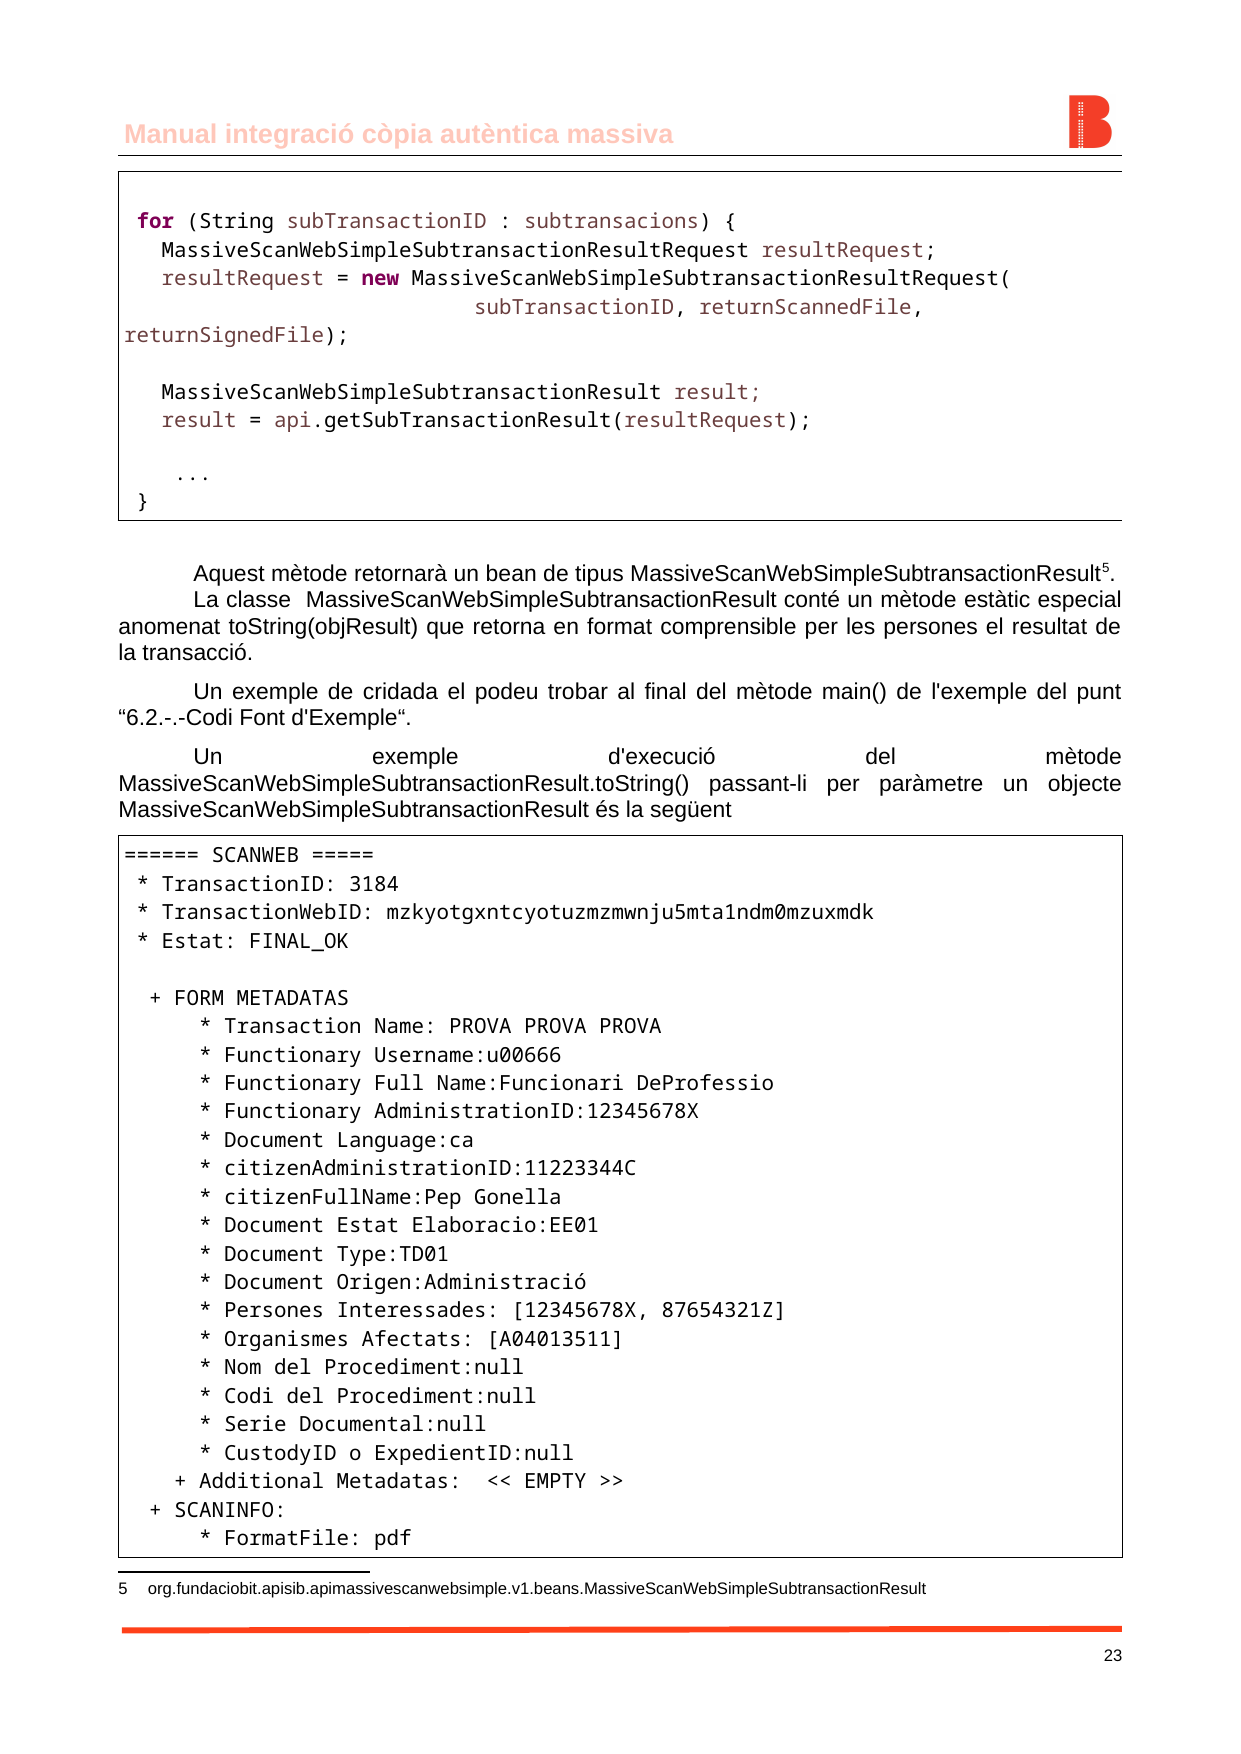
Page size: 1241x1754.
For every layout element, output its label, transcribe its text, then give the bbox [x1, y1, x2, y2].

table_header ====== SCANWEB ===== * TransactionID: 3184 * TransactionWebID: mzkyotgxntcyotuzmzmwnju5mta1ndm0mzuxmdk * Estat: FINAL_OK + FORM METADATAS * Transaction Name: PROVA PROVA PROVA * Functionary Username:u00666 * Functionary Full Name:Funcionari DeProfessio * Functionary AdministrationID:12345678X * Document Language:ca * citizenAdministrationID:11223344C * citizenFullName:Pep Gonella * Document Estat Elaboracio:EE01 * Document Type:TD01 * Document Origen:Administració * Persones Interessades: [12345678X, 87654321Z] * Organismes Afectats: [A04013511] * Nom del Procediment:null * Codi del Procediment:null * Serie Documental:null * CustodyID o ExpedientID:null + Additional Metadatas: << EMPTY >> + SCANINFO: * FormatFile: pdf [119, 836, 1122, 1557]
picture [1063, 94, 1117, 150]
text Aquest mètode retornarà un bean de tipus MassiveScanWebSimpleSubtransactionResult. La classe MassiveScanWebSimpleSubtransactionResult conté un mètode estàtic especial anomenat toString(objResult) que retorna en format comprensible per les persones el resultat de la transacció. [118, 560, 1122, 666]
text org.fundaciobit.apisib.apimassivescanwebsimple.v1.beans.MassiveScanWebSimpleSubtransactionResult [118, 1578, 1122, 1598]
text Un exemple de cridada el podeu trobar al final del mètode main() de l'exemple del punt “6.2.-Codi Font d'Exemple“. [118, 678, 1122, 731]
table_header for (String subTransactionID : subtransacions) { MassiveScanWebSimpleSubtransactionResultRequest resultRequest; resultRequest = new MassiveScanWebSimpleSubtransactionResultRequest( subTransactionID, returnScannedFile, returnSignedFile); MassiveScanWebSimpleSubtransactionResult result; result = api.getSubTransactionResult(resultRequest); ... } [119, 172, 1122, 520]
text Un exemple d'execució del mètode MassiveScanWebSimpleSubtransactionResult.toString() passant-li per paràmetre un objecte MassiveScanWebSimpleSubtransactionResult és la següent [118, 743, 1122, 822]
